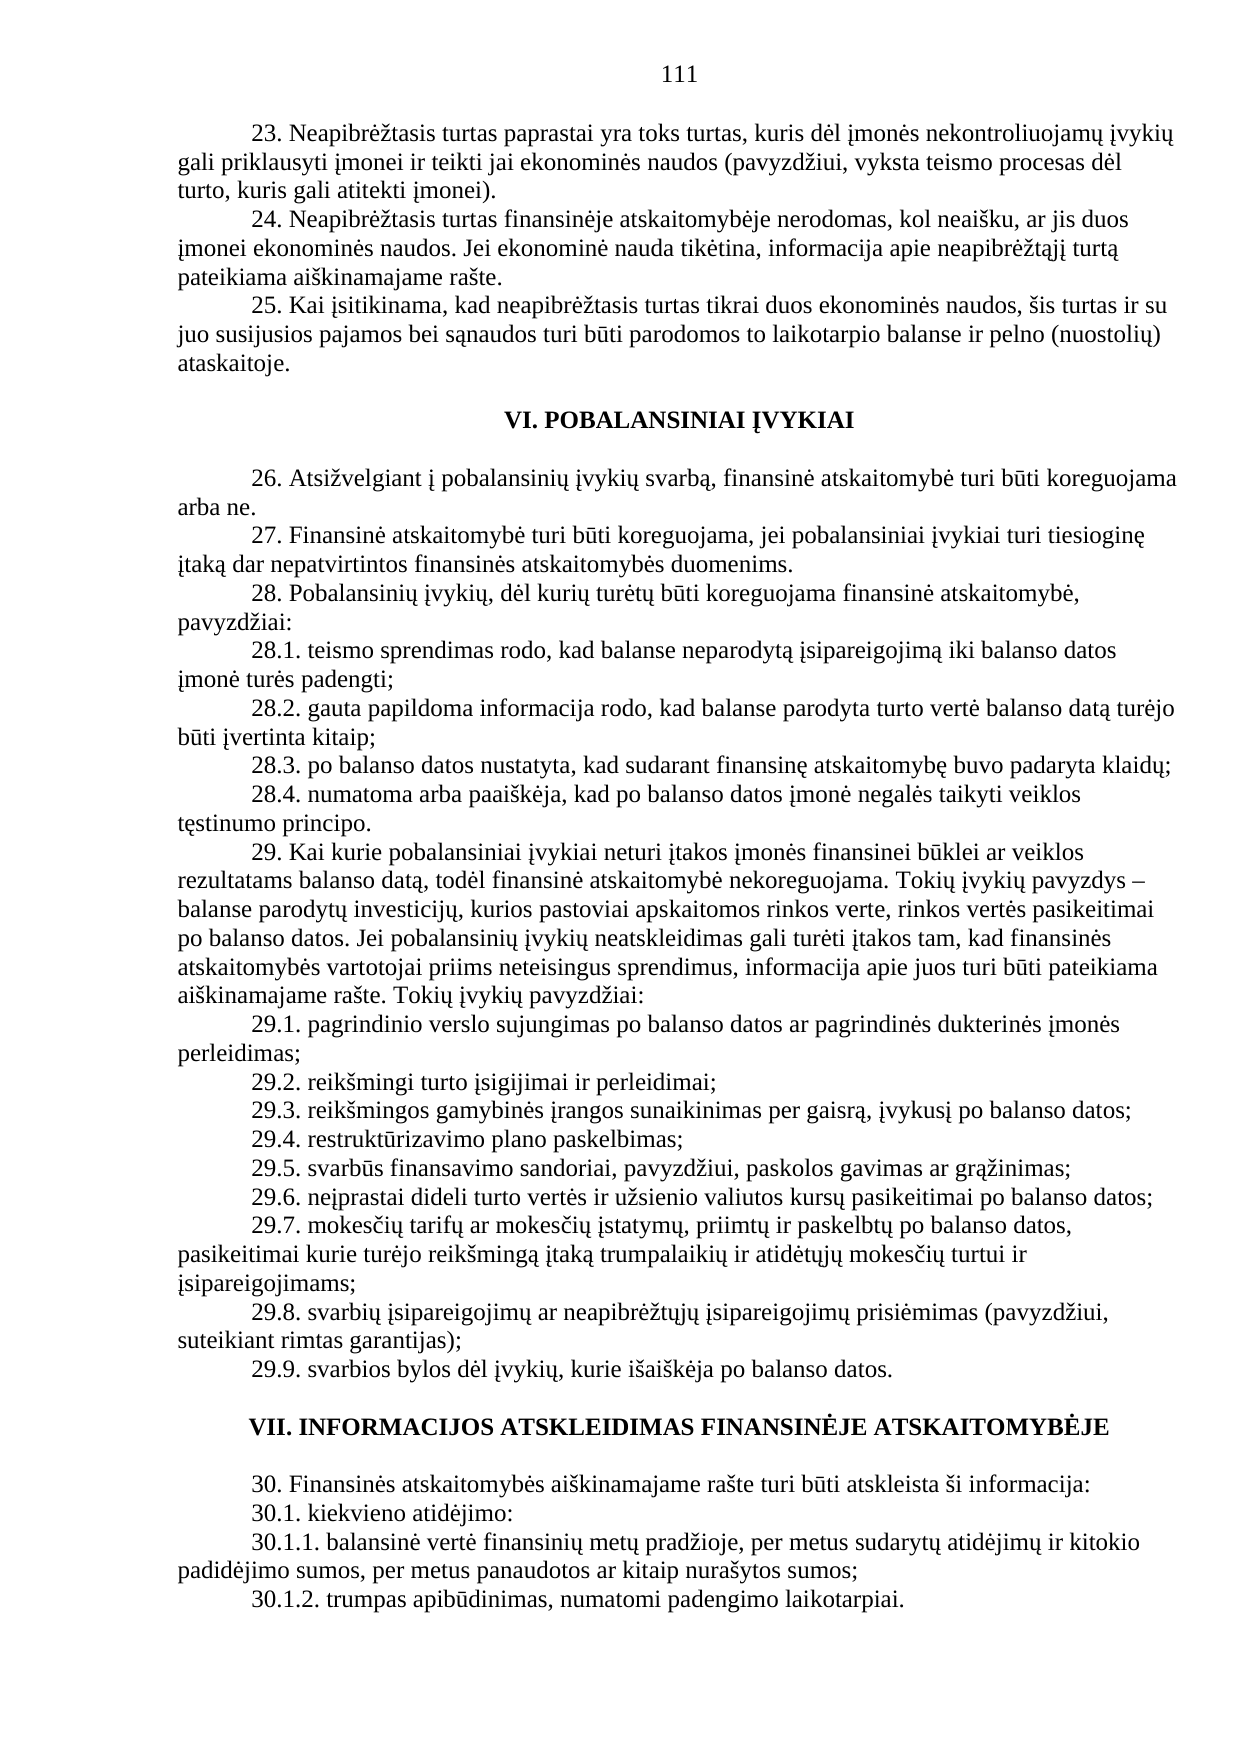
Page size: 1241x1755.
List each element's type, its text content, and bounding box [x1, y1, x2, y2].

text 29.6. neįprastai dideli turto vertės ir užsienio valiutos kursų pasikeitimai po balanso datos; [177, 1182, 1181, 1211]
text 30.1.1. balansinė vertė finansinių metų pradžioje, per metus sudarytų atidėjimų ir kitokio padidėjimo sumos, per metus panaudotos ar kitaip nurašytos sumos; [177, 1527, 1181, 1584]
text 30. Finansinės atskaitomybės aiškinamajame rašte turi būti atskleista ši informacija: [177, 1469, 1181, 1498]
text 29.2. reikšmingi turto įsigijimai ir perleidimai; [177, 1067, 1181, 1096]
text 29.1. pagrindinio verslo sujungimas po balanso datos ar pagrindinės dukterinės įmonės perleidimas; [177, 1009, 1181, 1067]
text 30.1.2. trumpas apibūdinimas, numatomi padengimo laikotarpiai. [177, 1584, 1181, 1613]
text 28. Pobalansinių įvykių, dėl kurių turėtų būti koreguojama finansinė atskaitomybė, pavyzdžiai: [177, 578, 1181, 636]
text 29.7. mokesčių tarifų ar mokesčių įstatymų, priimtų ir paskelbtų po balanso datos, pasikeitimai kurie turėjo reikšmingą įtaką trumpalaikių ir atidėtųjų mokesčių turtui ir įsipareigojimams; [177, 1211, 1181, 1297]
text 30.1. kiekvieno atidėjimo: [177, 1498, 1181, 1527]
text 29. Kai kurie pobalansiniai įvykiai neturi įtakos įmonės finansinei būklei ar veiklos rezultatams balanso datą, todėl finansinė atskaitomybė nekoreguojama. Tokių įvykių pavyzdys – balanse parodytų investicijų, kurios pastoviai apskaitomos rinkos verte, rinkos vertės pasikeitimai po balanso datos. Jei pobalansinių įvykių neatskleidimas gali turėti įtakos tam, kad finansinės atskaitomybės vartotojai priims neteisingus sprendimus, informacija apie juos turi būti pateikiama aiškinamajame rašte. Tokių įvykių pavyzdžiai: [177, 837, 1181, 1009]
text 29.8. svarbių įsipareigojimų ar neapibrėžtųjų įsipareigojimų prisiėmimas (pavyzdžiui, suteikiant rimtas garantijas); [177, 1297, 1181, 1354]
text VII. INFORMACIJOS ATSKLEIDIMAS FINANSINĖJE ATSKAITOMYBĖJE [177, 1412, 1181, 1441]
text 29.9. svarbios bylos dėl įvykių, kurie išaiškėja po balanso datos. [177, 1354, 1181, 1383]
text 24. Neapibrėžtasis turtas finansinėje atskaitomybėje nerodomas, kol neaišku, ar jis duos įmonei ekonominės naudos. Jei ekonominė nauda tikėtina, informacija apie neapibrėžtąjį turtą pateikiama aiškinamajame rašte. [177, 204, 1181, 291]
text 23. Neapibrėžtasis turtas paprastai yra toks turtas, kuris dėl įmonės nekontroliuojamų įvykių gali priklausyti įmonei ir teikti jai ekonominės naudos (pavyzdžiui, vyksta teismo procesas dėl turto, kuris gali atitekti įmonei). [177, 118, 1181, 204]
text 29.4. restruktūrizavimo plano paskelbimas; [177, 1124, 1181, 1153]
text 28.3. po balanso datos nustatyta, kad sudarant finansinę atskaitomybę buvo padaryta klaidų; [177, 751, 1181, 779]
text 28.4. numatoma arba paaiškėja, kad po balanso datos įmonė negalės taikyti veiklos tęstinumo principo. [177, 779, 1181, 837]
text VI. POBALANSINIAI ĮVYKIAI [177, 406, 1181, 434]
text 29.5. svarbūs finansavimo sandoriai, pavyzdžiui, paskolos gavimas ar grąžinimas; [177, 1153, 1181, 1182]
text 27. Finansinė atskaitomybė turi būti koreguojama, jei pobalansiniai įvykiai turi tiesioginę įtaką dar nepatvirtintos finansinės atskaitomybės duomenims. [177, 521, 1181, 578]
text 28.1. teismo sprendimas rodo, kad balanse neparodytą įsipareigojimą iki balanso datos įmonė turės padengti; [177, 636, 1181, 693]
text 26. Atsižvelgiant į pobalansinių įvykių svarbą, finansinė atskaitomybė turi būti koreguojama arba ne. [177, 463, 1181, 521]
text 25. Kai įsitikinama, kad neapibrėžtasis turtas tikrai duos ekonominės naudos, šis turtas ir su juo susijusios pajamos bei sąnaudos turi būti parodomos to laikotarpio balanse ir pelno (nuostolių) ataskaitoje. [177, 291, 1181, 377]
text 29.3. reikšmingos gamybinės įrangos sunaikinimas per gaisrą, įvykusį po balanso datos; [177, 1096, 1181, 1124]
text 28.2. gauta papildoma informacija rodo, kad balanse parodyta turto vertė balanso datą turėjo būti įvertinta kitaip; [177, 693, 1181, 751]
